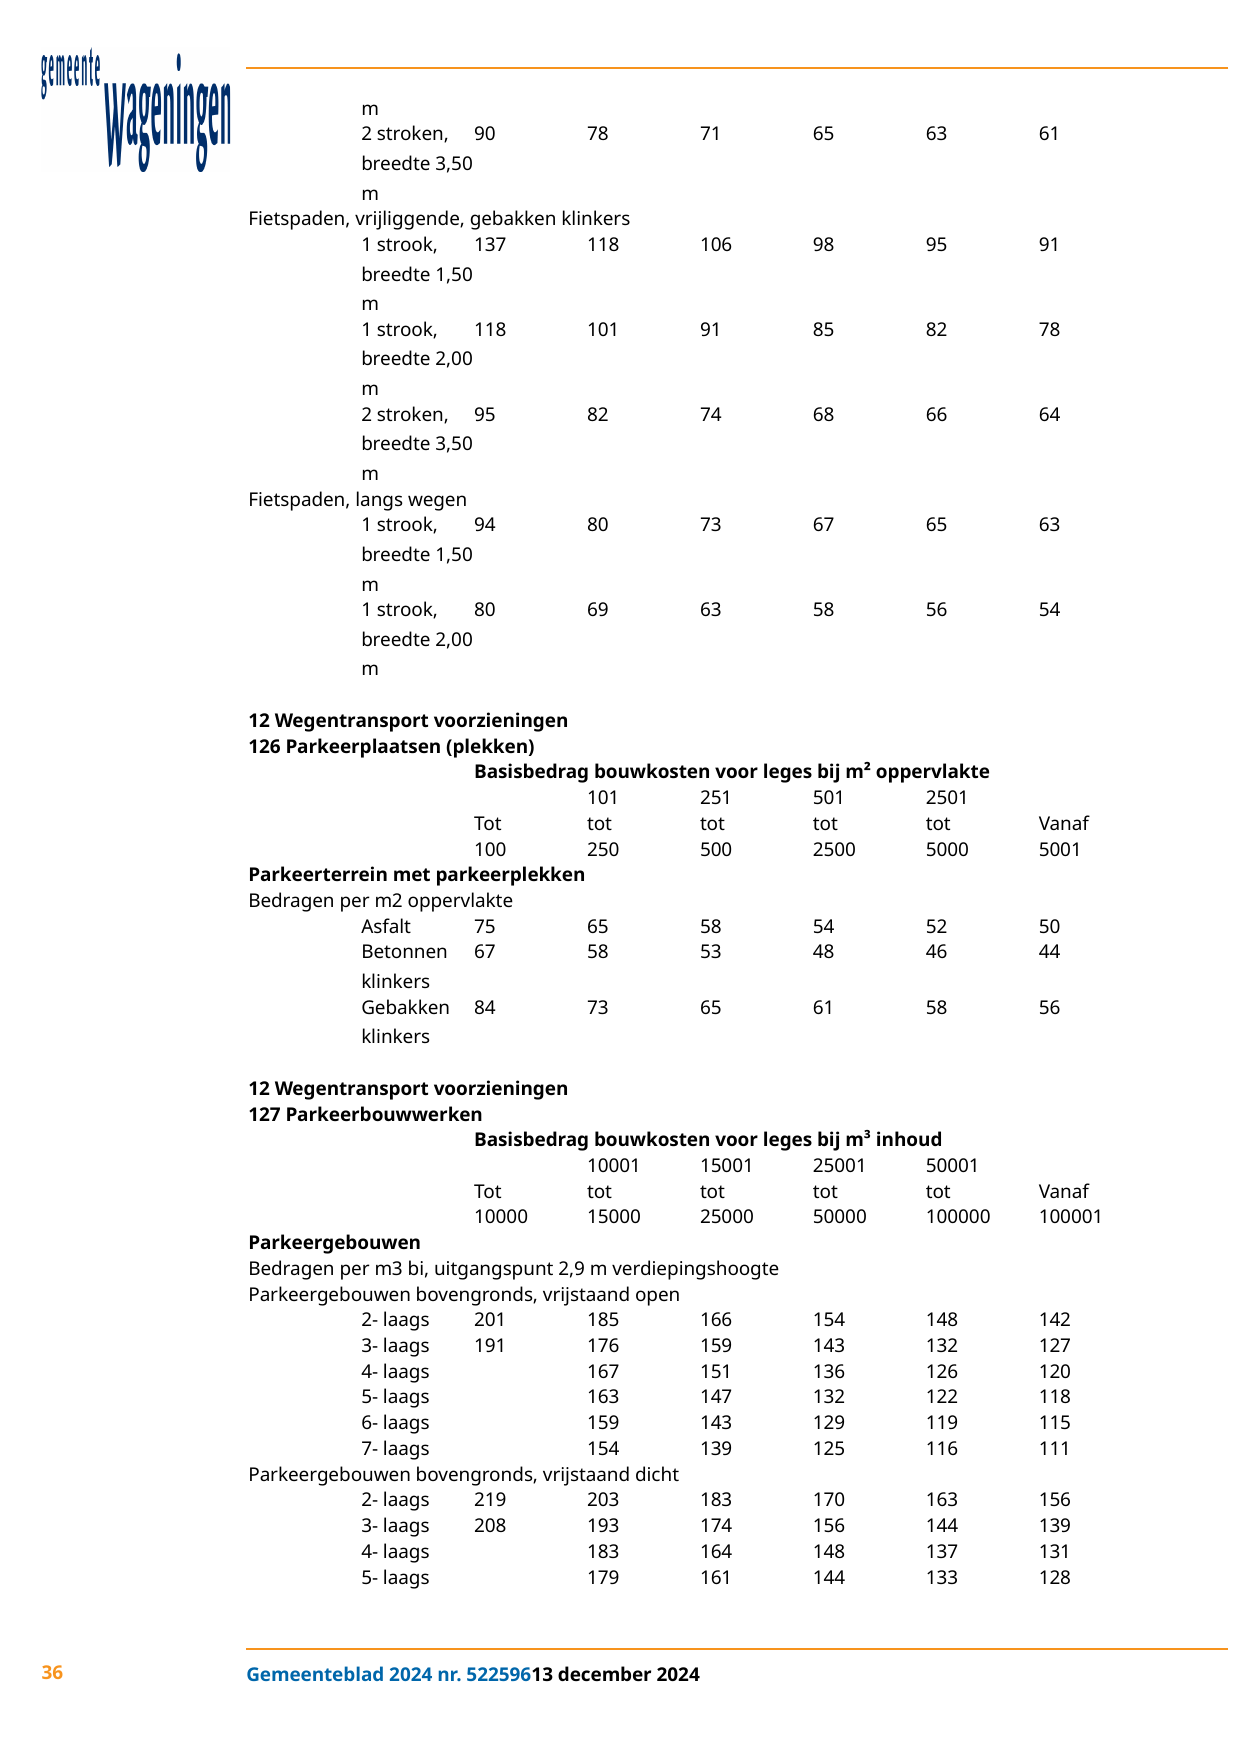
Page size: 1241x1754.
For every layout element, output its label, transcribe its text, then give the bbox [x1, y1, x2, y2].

table_cell [474, 1229, 587, 1255]
table_cell [926, 1281, 1038, 1307]
table_cell [248, 810, 361, 836]
table_cell 191 [474, 1332, 587, 1358]
table_cell 66 [926, 401, 1038, 486]
table_cell [587, 486, 700, 512]
table_cell Tot [474, 1178, 587, 1204]
table_cell [248, 681, 361, 707]
table_cell [926, 205, 1038, 231]
table_cell 500 [700, 836, 813, 861]
table_cell 67 [813, 512, 926, 596]
table_cell 139 [1039, 1513, 1152, 1538]
table_cell Tot [474, 810, 587, 836]
table_cell [587, 1229, 700, 1255]
table_cell [248, 836, 361, 861]
table_cell [700, 1229, 813, 1255]
table_cell 118 [587, 231, 700, 316]
table_cell 183 [587, 1538, 700, 1564]
table_cell [248, 401, 361, 486]
table_cell [813, 1101, 926, 1126]
table_cell [248, 316, 361, 401]
table_cell 115 [1039, 1410, 1152, 1435]
table_cell [813, 681, 926, 707]
table_cell [926, 733, 1038, 758]
table_cell [248, 1538, 361, 1564]
table_cell 65 [813, 121, 926, 205]
table_cell [474, 1358, 587, 1384]
table_cell 98 [813, 231, 926, 316]
table_cell [587, 1049, 700, 1075]
table_cell [926, 1255, 1038, 1281]
table_cell [248, 1513, 361, 1538]
table_cell Parkeergebouwen [248, 1229, 474, 1255]
table_cell [248, 231, 361, 316]
table_cell 50 [1039, 913, 1152, 939]
table_cell [1039, 1075, 1152, 1101]
table_cell [926, 1461, 1038, 1487]
table_cell [474, 1564, 587, 1589]
table_cell [248, 759, 361, 784]
table_cell 15001 [700, 1152, 813, 1178]
table_cell [813, 1281, 926, 1307]
table_cell [700, 681, 813, 707]
table_cell [248, 1049, 361, 1075]
table_cell [813, 486, 926, 512]
table_cell [248, 1487, 361, 1512]
table_cell 65 [926, 512, 1038, 596]
table_cell [248, 1126, 361, 1152]
table_cell 58 [926, 994, 1038, 1049]
table_cell Bedragen per m2 oppervlakte [248, 887, 587, 913]
table_cell [700, 887, 813, 913]
table_cell [926, 681, 1038, 707]
table_cell 2500 [813, 836, 926, 861]
table_cell [813, 205, 926, 231]
table_cell 156 [813, 1513, 926, 1538]
table_cell [587, 681, 700, 707]
table_cell [700, 733, 813, 758]
table_cell [474, 95, 587, 121]
table_cell 120 [1039, 1358, 1152, 1384]
table_cell [1039, 205, 1152, 231]
table_cell 5- laags [361, 1384, 474, 1409]
table_cell 118 [1039, 1384, 1152, 1409]
table_cell 174 [700, 1513, 813, 1538]
table_cell 64 [1039, 401, 1152, 486]
table_cell 142 [1039, 1307, 1152, 1332]
table_cell 143 [813, 1332, 926, 1358]
table_cell 2 stroken, breedte 3,50 m [361, 121, 474, 205]
table_cell [813, 1075, 926, 1101]
table_cell 167 [587, 1358, 700, 1384]
table_cell [813, 887, 926, 913]
table_cell [361, 1204, 474, 1229]
table_cell [361, 784, 474, 810]
table_cell 127 Parkeerbouwwerken [248, 1101, 587, 1126]
table_cell 67 [474, 939, 587, 994]
table_cell 179 [587, 1564, 700, 1589]
table_cell 4- laags [361, 1538, 474, 1564]
table_cell [361, 810, 474, 836]
table_cell [813, 1461, 926, 1487]
table_cell [248, 1410, 361, 1435]
table_cell [248, 1178, 361, 1204]
table_cell [1039, 1101, 1152, 1126]
table_cell [248, 596, 361, 681]
table_cell 137 [474, 231, 587, 316]
table_cell 159 [587, 1410, 700, 1435]
table_cell [926, 1229, 1038, 1255]
table_cell Asfalt [361, 913, 474, 939]
table_cell [700, 95, 813, 121]
table_cell 1 strook, breedte 1,50 m [361, 512, 474, 596]
table_cell [248, 1204, 361, 1229]
table_cell [926, 1049, 1038, 1075]
table_cell [248, 913, 361, 939]
table_cell tot [813, 810, 926, 836]
table_cell 56 [1039, 994, 1152, 1049]
table_cell 2 stroken, breedte 3,50 m [361, 401, 474, 486]
table_cell 58 [587, 939, 700, 994]
table_cell 116 [926, 1435, 1038, 1461]
table_cell tot [813, 1178, 926, 1204]
table_cell 63 [926, 121, 1038, 205]
table_cell 65 [700, 994, 813, 1049]
table_cell [361, 1049, 474, 1075]
table_cell [474, 681, 587, 707]
table_cell 131 [1039, 1538, 1152, 1564]
table_cell tot [700, 1178, 813, 1204]
table_cell [361, 759, 474, 784]
table_cell Fietspaden, langs wegen [248, 486, 587, 512]
table_cell 69 [587, 596, 700, 681]
table_cell 2- laags [361, 1307, 474, 1332]
table_cell [813, 861, 926, 887]
table_cell 53 [700, 939, 813, 994]
table_cell [1039, 1255, 1152, 1281]
table_cell 251 [700, 784, 813, 810]
table_cell [1039, 95, 1152, 121]
table_cell 166 [700, 1307, 813, 1332]
table_cell [1039, 733, 1152, 758]
table_cell 91 [700, 316, 813, 401]
table_cell 78 [587, 121, 700, 205]
table_cell 54 [813, 913, 926, 939]
table_cell [700, 1075, 813, 1101]
table_cell 78 [1039, 316, 1152, 401]
table_cell 74 [700, 401, 813, 486]
table_cell [248, 1564, 361, 1589]
table_cell 84 [474, 994, 587, 1049]
table_cell 68 [813, 401, 926, 486]
table_cell 61 [813, 994, 926, 1049]
table_cell [926, 707, 1038, 733]
table_cell 154 [587, 1435, 700, 1461]
table_cell 101 [587, 316, 700, 401]
table_cell 101 [587, 784, 700, 810]
table_cell [248, 939, 361, 994]
table_cell 163 [926, 1487, 1038, 1512]
table_cell Parkeerterrein met parkeerplekken [248, 861, 700, 887]
table_cell [1039, 1229, 1152, 1255]
table_cell 193 [587, 1513, 700, 1538]
table_cell Basisbedrag bouwkosten voor leges bij m² oppervlakte [474, 759, 1152, 784]
table_cell 133 [926, 1564, 1038, 1589]
table_cell [1039, 887, 1152, 913]
table_cell 161 [700, 1564, 813, 1589]
table_cell 94 [474, 512, 587, 596]
table_cell 54 [1039, 596, 1152, 681]
table_cell [474, 1152, 587, 1178]
table_cell 63 [1039, 512, 1152, 596]
table_cell [248, 95, 361, 121]
table_cell [248, 994, 361, 1049]
table_cell [1039, 707, 1152, 733]
table_cell 139 [700, 1435, 813, 1461]
table_cell 73 [587, 994, 700, 1049]
table_cell 144 [926, 1513, 1038, 1538]
table_cell tot [587, 1178, 700, 1204]
table_cell [474, 1049, 587, 1075]
table_cell 100000 [926, 1204, 1038, 1229]
table_cell 219 [474, 1487, 587, 1512]
table_cell 126 Parkeerplaatsen (plekken) [248, 733, 700, 758]
table_cell 132 [926, 1332, 1038, 1358]
table_cell [248, 1332, 361, 1358]
table_cell 46 [926, 939, 1038, 994]
table_cell 118 [474, 316, 587, 401]
table_cell 91 [1039, 231, 1152, 316]
table_cell [474, 784, 587, 810]
table_cell [474, 1410, 587, 1435]
table_cell Fietspaden, vrijliggende, gebakken klinkers [248, 205, 813, 231]
table_cell 148 [813, 1538, 926, 1564]
table_cell [926, 1075, 1038, 1101]
table_cell [1039, 784, 1152, 810]
table_cell [700, 707, 813, 733]
table_cell 501 [813, 784, 926, 810]
table_cell 80 [474, 596, 587, 681]
table_cell 2- laags [361, 1487, 474, 1512]
table_cell 3- laags [361, 1332, 474, 1358]
table_cell [361, 681, 474, 707]
table_cell 82 [926, 316, 1038, 401]
table_cell 250 [587, 836, 700, 861]
table_cell 73 [700, 512, 813, 596]
table_cell [248, 512, 361, 596]
table_cell 159 [700, 1332, 813, 1358]
table_cell [1039, 681, 1152, 707]
table_cell 10001 [587, 1152, 700, 1178]
table_cell 100 [474, 836, 587, 861]
table_cell 61 [1039, 121, 1152, 205]
table_cell [474, 1538, 587, 1564]
table_cell 6- laags [361, 1410, 474, 1435]
table_cell [926, 887, 1038, 913]
table_cell 201 [474, 1307, 587, 1332]
table_cell 208 [474, 1513, 587, 1538]
table_cell 148 [926, 1307, 1038, 1332]
table_cell [1039, 861, 1152, 887]
table_cell 100001 [1039, 1204, 1152, 1229]
table_cell [700, 1101, 813, 1126]
table_cell 80 [587, 512, 700, 596]
table_cell 95 [474, 401, 587, 486]
table_cell 65 [587, 913, 700, 939]
table_cell [361, 836, 474, 861]
table_cell [926, 1101, 1038, 1126]
table_cell 203 [587, 1487, 700, 1512]
table_cell 52 [926, 913, 1038, 939]
table_cell 15000 [587, 1204, 700, 1229]
table_cell 176 [587, 1332, 700, 1358]
table_cell Parkeergebouwen bovengronds, vrijstaand open [248, 1281, 813, 1307]
table_cell 164 [700, 1538, 813, 1564]
table_cell Vanaf [1039, 1178, 1152, 1204]
table_cell [248, 1435, 361, 1461]
table_cell 1 strook, breedte 1,50 m [361, 231, 474, 316]
table_cell Basisbedrag bouwkosten voor leges bij m³ inhoud [474, 1126, 1038, 1152]
table_cell 163 [587, 1384, 700, 1409]
table_cell 126 [926, 1358, 1038, 1384]
table_cell 95 [926, 231, 1038, 316]
table_cell [1039, 486, 1152, 512]
table_cell [1039, 1049, 1152, 1075]
table_cell [1039, 1126, 1152, 1152]
table_cell [248, 784, 361, 810]
table_cell 170 [813, 1487, 926, 1512]
table_cell [587, 95, 700, 121]
table_cell [248, 121, 361, 205]
table_cell 5- laags [361, 1564, 474, 1589]
table_cell [361, 1178, 474, 1204]
table_cell 5001 [1039, 836, 1152, 861]
table_cell 2501 [926, 784, 1038, 810]
table_cell tot [587, 810, 700, 836]
table_cell 50000 [813, 1204, 926, 1229]
table_cell 183 [700, 1487, 813, 1512]
table_cell tot [700, 810, 813, 836]
table_cell 119 [926, 1410, 1038, 1435]
table_cell Vanaf [1039, 810, 1152, 836]
picture [41, 47, 231, 172]
table_cell 132 [813, 1384, 926, 1409]
table_cell 111 [1039, 1435, 1152, 1461]
table_cell [587, 887, 700, 913]
table_cell [813, 1049, 926, 1075]
table_cell 82 [587, 401, 700, 486]
table_cell [1039, 1281, 1152, 1307]
table_cell [248, 1152, 361, 1178]
table_cell 129 [813, 1410, 926, 1435]
table_cell 85 [813, 316, 926, 401]
table_cell 25001 [813, 1152, 926, 1178]
table_cell 154 [813, 1307, 926, 1332]
table_cell [813, 733, 926, 758]
table_cell [926, 861, 1038, 887]
table_cell 106 [700, 231, 813, 316]
table_cell 25000 [700, 1204, 813, 1229]
table_cell 127 [1039, 1332, 1152, 1358]
table_cell 151 [700, 1358, 813, 1384]
table_cell [926, 486, 1038, 512]
table_cell [700, 861, 813, 887]
table_cell 7- laags [361, 1435, 474, 1461]
table_cell Gebakken klinkers [361, 994, 474, 1049]
table_cell tot [926, 810, 1038, 836]
table_cell 4- laags [361, 1358, 474, 1384]
table_cell tot [926, 1178, 1038, 1204]
table_cell 156 [1039, 1487, 1152, 1512]
table_cell 58 [700, 913, 813, 939]
table_cell 63 [700, 596, 813, 681]
table_cell 125 [813, 1435, 926, 1461]
table_cell Betonnen klinkers [361, 939, 474, 994]
table_cell 128 [1039, 1564, 1152, 1589]
table_cell 143 [700, 1410, 813, 1435]
table_cell 5000 [926, 836, 1038, 861]
table_cell 58 [813, 596, 926, 681]
table_cell [248, 1384, 361, 1409]
table_cell Parkeergebouwen bovengronds, vrijstaand dicht [248, 1461, 813, 1487]
table_cell 12 Wegentransport voorzieningen [248, 1075, 700, 1101]
table_cell [813, 707, 926, 733]
table_cell 48 [813, 939, 926, 994]
table_cell [813, 95, 926, 121]
table_cell [361, 1126, 474, 1152]
table_cell 137 [926, 1538, 1038, 1564]
table_cell [1039, 1461, 1152, 1487]
table_cell [700, 486, 813, 512]
table_cell [248, 1358, 361, 1384]
table_cell [1039, 1152, 1152, 1178]
table_cell [474, 1384, 587, 1409]
table_cell 50001 [926, 1152, 1038, 1178]
table_cell 71 [700, 121, 813, 205]
table_cell 185 [587, 1307, 700, 1332]
table_cell 90 [474, 121, 587, 205]
table_cell m [361, 95, 474, 121]
table_cell [700, 1049, 813, 1075]
table_cell 122 [926, 1384, 1038, 1409]
table_cell [813, 1229, 926, 1255]
table_cell [587, 1101, 700, 1126]
table_cell 1 strook, breedte 2,00 m [361, 316, 474, 401]
table_cell 1 strook, breedte 2,00 m [361, 596, 474, 681]
table_cell 75 [474, 913, 587, 939]
table_cell 56 [926, 596, 1038, 681]
table_cell 136 [813, 1358, 926, 1384]
table_cell [361, 1152, 474, 1178]
table_cell 144 [813, 1564, 926, 1589]
table_cell [926, 95, 1038, 121]
table_cell [248, 1307, 361, 1332]
table_cell 10000 [474, 1204, 587, 1229]
table_cell [474, 1435, 587, 1461]
table_cell 3- laags [361, 1513, 474, 1538]
table_cell 12 Wegentransport voorzieningen [248, 707, 700, 733]
table_cell 44 [1039, 939, 1152, 994]
table_cell Bedragen per m3 bi, uitgangspunt 2,9 m verdiepingshoogte [248, 1255, 926, 1281]
table_cell 147 [700, 1384, 813, 1409]
